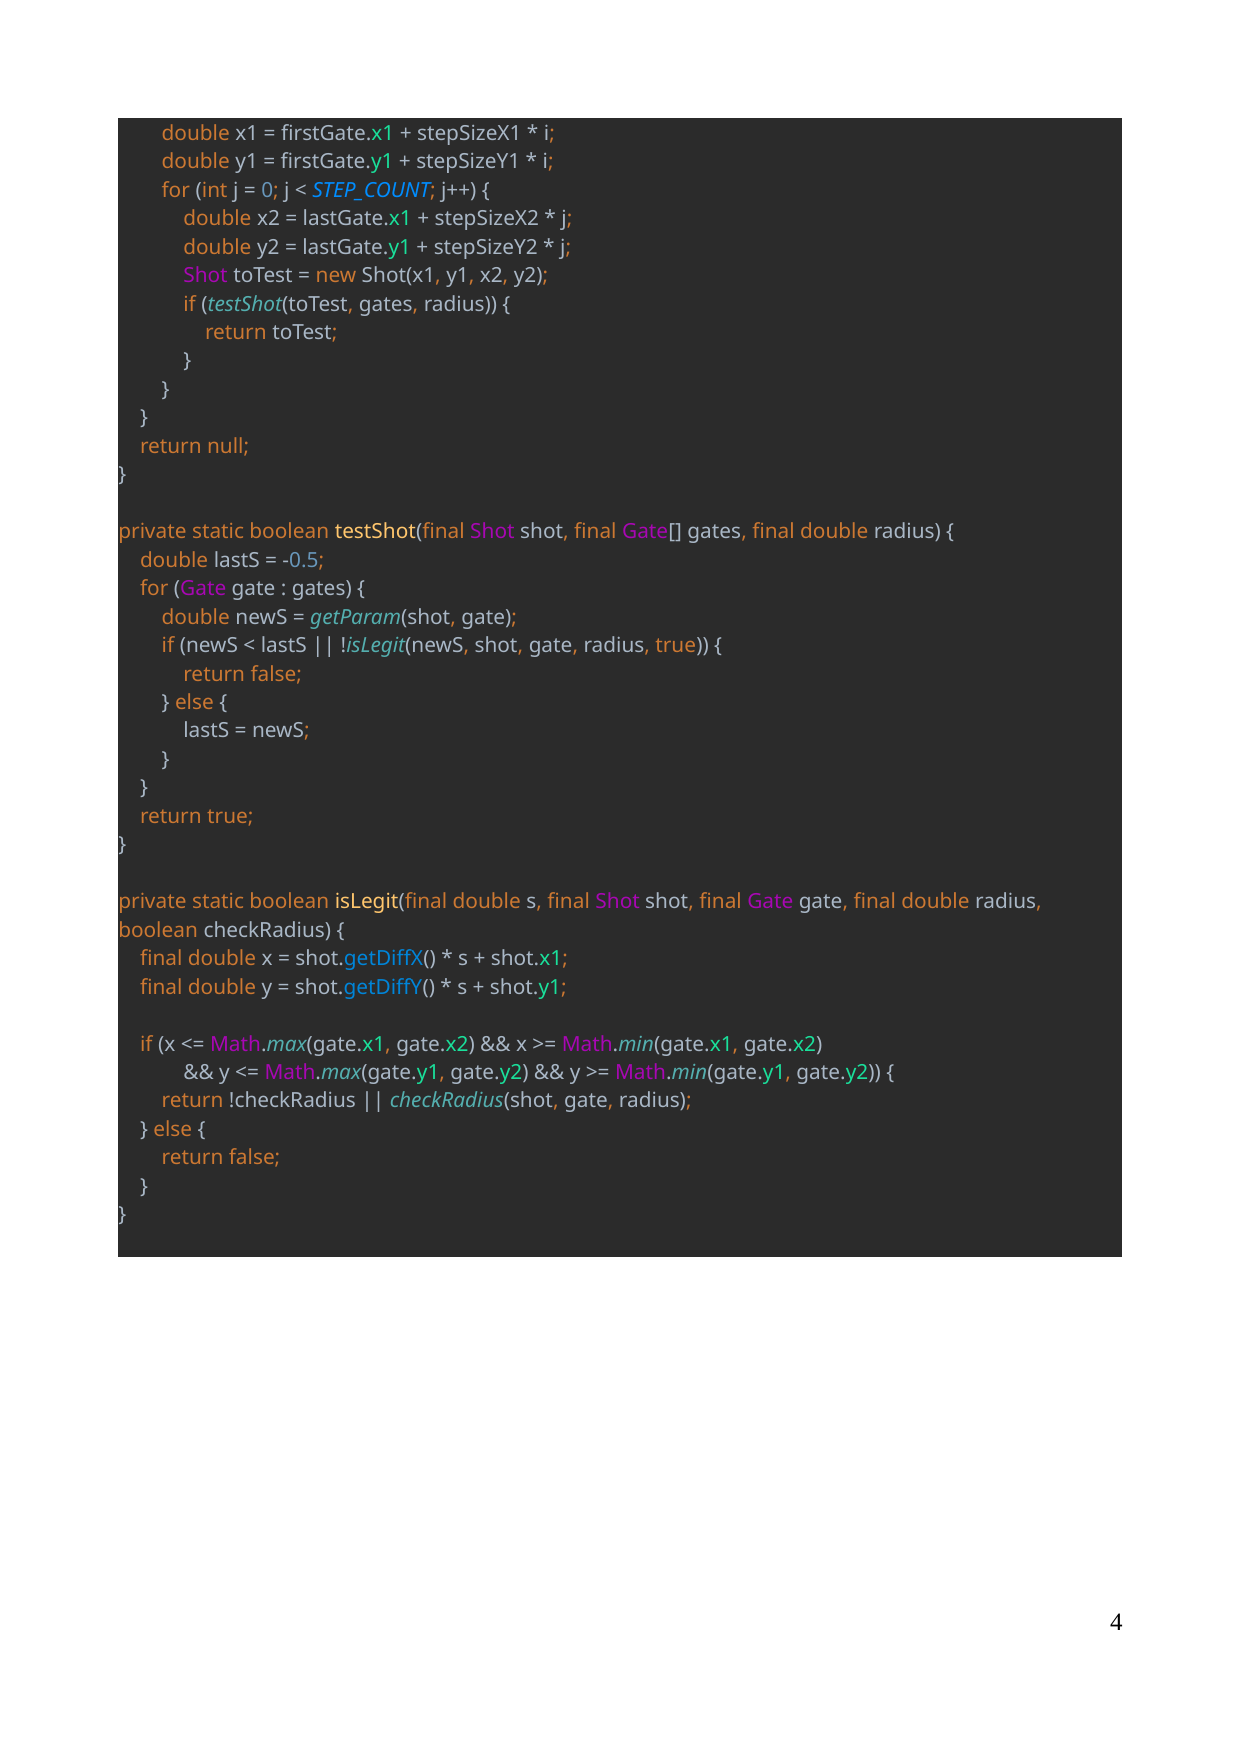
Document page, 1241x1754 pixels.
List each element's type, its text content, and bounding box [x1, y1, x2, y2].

text double x1 = firstGate.x1 + stepSizeX1 * i; double y1 = firstGate.y1 + stepSizeY1 * i; for (int j = 0; j < STEP_COUNT; j++) { double x2 = lastGate.x1 + stepSizeX2 * j; double y2 = lastGate.y1 + stepSizeY2 * j; Shot toTest = new Shot(x1, y1, x2, y2); if (testShot(toTest, gates, radius)) { return toTest; } } } return null; } [118, 118, 1122, 488]
text private static boolean testShot(final Shot shot, final Gate[] gates, final double radius) { double lastS = -0.5; for (Gate gate : gates) { double newS = getParam(shot, gate); if (newS < lastS || !isLegit(newS, shot, gate, radius, true)) { return false; } else { lastS = newS; } } return true; } [118, 517, 1122, 858]
text private static boolean isLegit(final double s, final Shot shot, final Gate gate, final double radius, boolean checkRadius) { final double x = shot.getDiffX() * s + shot.x1; final double y = shot.getDiffY() * s + shot.y1; if (x <= Math.max(gate.x1, gate.x2) && x >= Math.min(gate.x1, gate.x2) && y <= Math.max(gate.y1, gate.y2) && y >= Math.min(gate.y1, gate.y2)) { return !checkRadius || checkRadius(shot, gate, radius); } else { return false; } } [118, 887, 1122, 1228]
